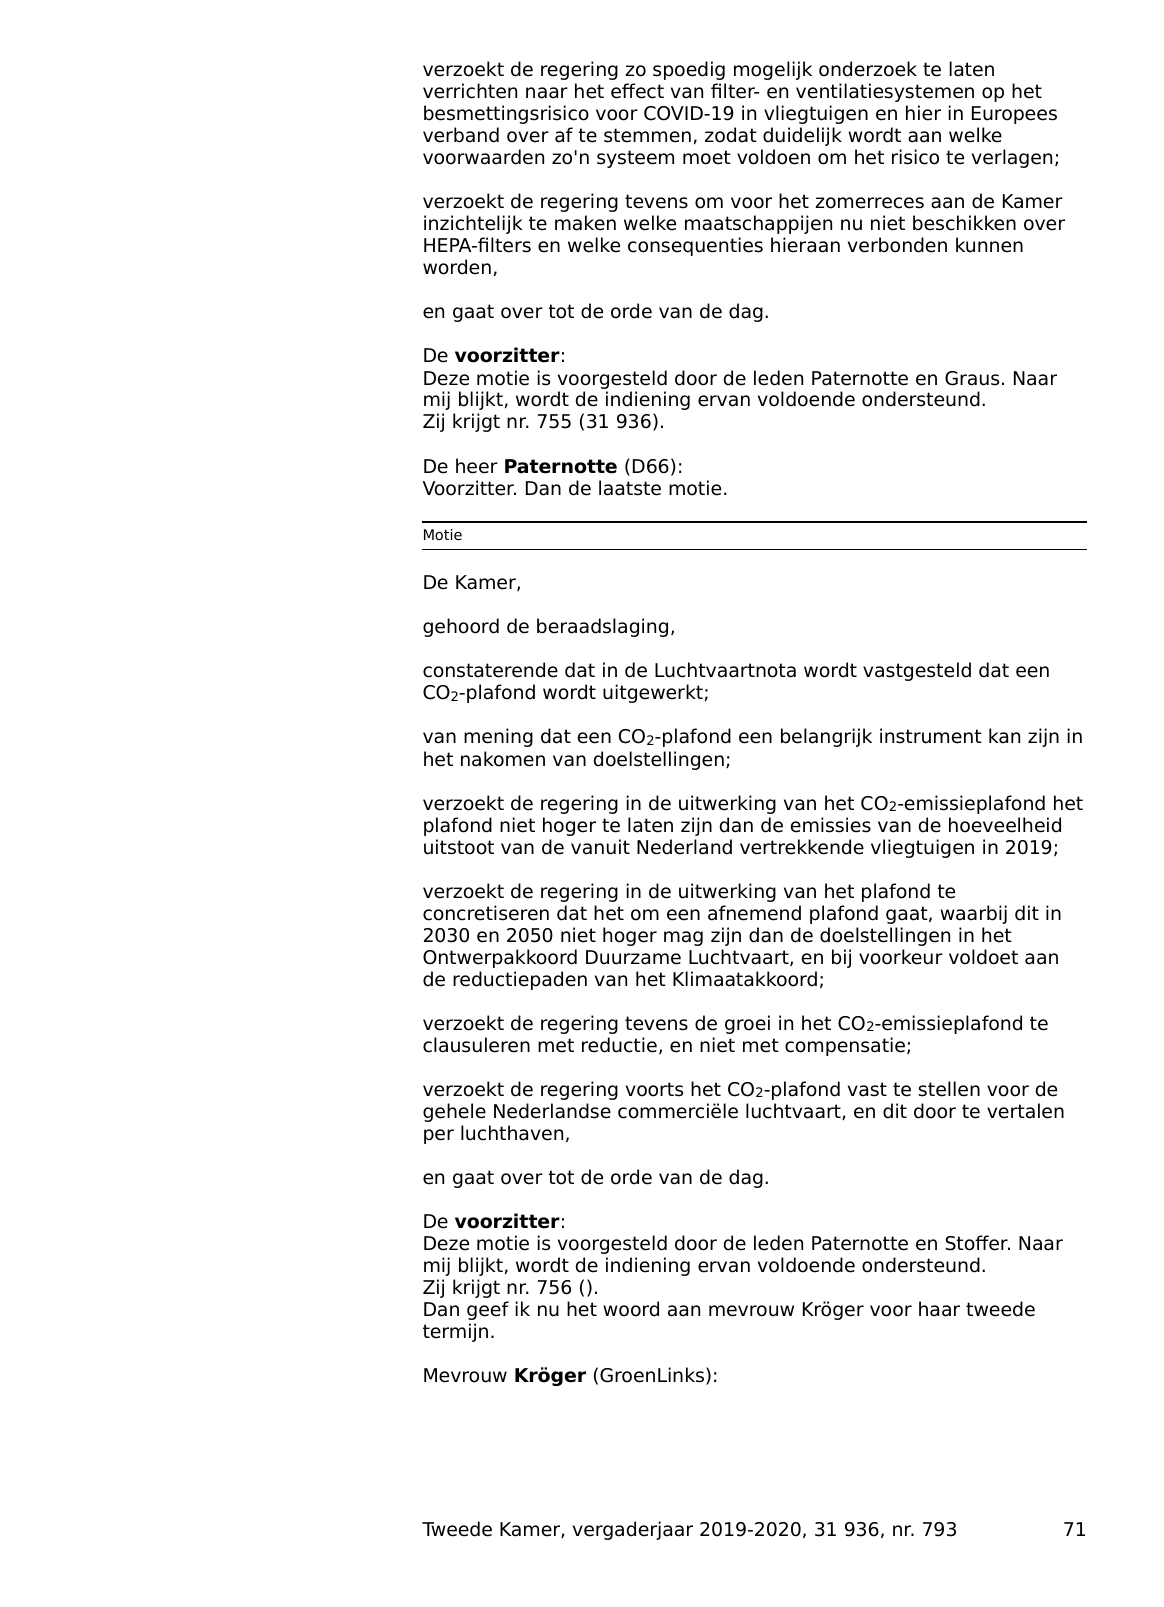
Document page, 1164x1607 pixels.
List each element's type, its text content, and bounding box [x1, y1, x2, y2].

text Deze motie is voorgesteld door de leden Paternotte en Graus. Naar mij blijkt, wordt de indiening ervan voldoende ondersteund. [422, 367, 1087, 411]
text De voorzitter: [422, 345, 1087, 367]
text en gaat over tot de orde van de dag. [422, 301, 1087, 323]
text verzoekt de regering tevens de groei in het CO2-emissieplafond te clausuleren met reductie, en niet met compensatie; [422, 1013, 1087, 1057]
text Dan geef ik nu het woord aan mevrouw Kröger voor haar tweede termijn. [422, 1299, 1087, 1343]
text van mening dat een CO2-plafond een belangrijk instrument kan zijn in het nakomen van doelstellingen; [422, 726, 1087, 770]
text De Kamer, [422, 572, 1087, 594]
text De heer Paternotte (D66): [422, 456, 1087, 477]
text Zij krijgt nr. 755 (31 936). [422, 411, 1087, 433]
text verzoekt de regering zo spoedig mogelijk onderzoek te laten verrichten naar het effect van filter- en ventilatiesystemen op het besmettingsrisico voor COVID-19 in vliegtuigen en hier in Europees verband over af te stemmen, zodat duidelijk wordt aan welke voorwaarden zo'n systeem moet voldoen om het risico te verlagen; [422, 59, 1087, 169]
text verzoekt de regering voorts het CO2-plafond vast te stellen voor de gehele Nederlandse commerciële luchtvaart, en dit door te vertalen per luchthaven, [422, 1079, 1087, 1145]
text en gaat over tot de orde van de dag. [422, 1167, 1087, 1189]
text Zij krijgt nr. 756 (). [422, 1277, 1087, 1299]
text constaterende dat in de Luchtvaartnota wordt vastgesteld dat een CO2-plafond wordt uitgewerkt; [422, 660, 1087, 704]
table_header Motie [422, 523, 1087, 549]
text Deze motie is voorgesteld door de leden Paternotte en Stoffer. Naar mij blijkt, wordt de indiening ervan voldoende ondersteund. [422, 1233, 1087, 1277]
text verzoekt de regering tevens om voor het zomerreces aan de Kamer inzichtelijk te maken welke maatschappijen nu niet beschikken over HEPA-filters en welke consequenties hieraan verbonden kunnen worden, [422, 191, 1087, 279]
text gehoord de beraadslaging, [422, 616, 1087, 638]
text verzoekt de regering in de uitwerking van het plafond te concretiseren dat het om een afnemend plafond gaat, waarbij dit in 2030 en 2050 niet hoger mag zijn dan de doelstellingen in het Ontwerpakkoord Duurzame Luchtvaart, en bij voorkeur voldoet aan de reductiepaden van het Klimaatakkoord; [422, 881, 1087, 991]
text Voorzitter. Dan de laatste motie. [422, 477, 1087, 499]
text Mevrouw Kröger (GroenLinks): [422, 1365, 1087, 1387]
text De voorzitter: [422, 1211, 1087, 1233]
text verzoekt de regering in de uitwerking van het CO2-emissieplafond het plafond niet hoger te laten zijn dan de emissies van de hoeveelheid uitstoot van de vanuit Nederland vertrekkende vliegtuigen in 2019; [422, 793, 1087, 858]
